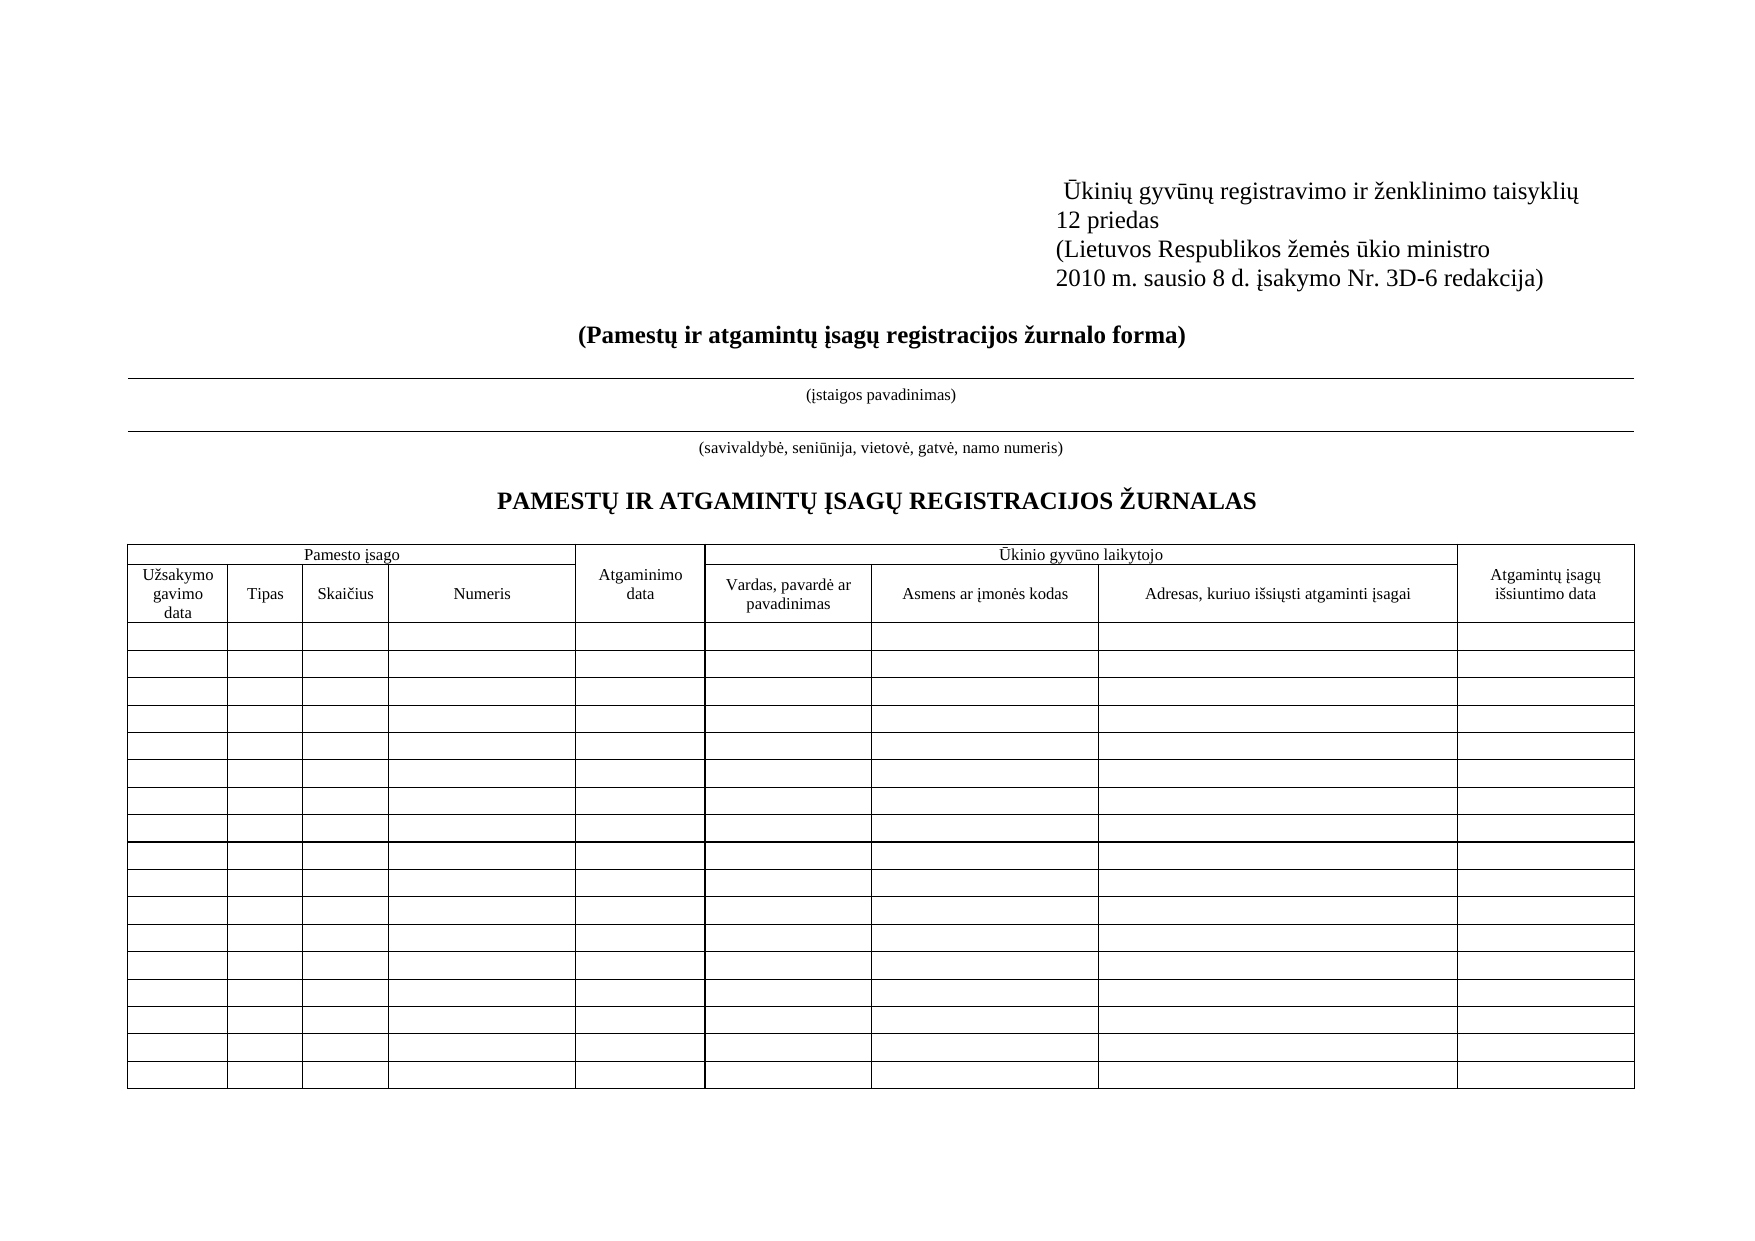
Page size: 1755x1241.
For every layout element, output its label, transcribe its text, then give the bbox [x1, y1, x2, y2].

table_cell [872, 1062, 1098, 1088]
table_cell [872, 980, 1098, 1006]
table_cell [228, 925, 302, 951]
table_cell [128, 815, 227, 841]
text PAMESTŲ IR ATGAMINTŲ ĮSAGŲ REGISTRACIJOS ŽURNALAS [118, 486, 1636, 515]
table_cell [576, 1062, 704, 1088]
table_cell [576, 925, 704, 951]
table_cell [1458, 1007, 1634, 1033]
table_cell [706, 733, 871, 759]
table_cell [128, 980, 227, 1006]
table_cell [389, 815, 575, 841]
table_cell [872, 1034, 1098, 1061]
table_cell [1458, 760, 1634, 787]
table_cell [1099, 843, 1457, 869]
table_cell [389, 788, 575, 814]
table_cell [389, 1034, 575, 1061]
table_cell [1099, 870, 1457, 896]
table_cell [228, 651, 302, 677]
table_cell Užsakymo gavimo data [128, 565, 227, 622]
table_cell [389, 925, 575, 951]
text 12 priedas [1056, 205, 1636, 234]
table_cell [389, 843, 575, 869]
table_cell [1099, 760, 1457, 787]
table_cell [576, 706, 704, 732]
table_cell Numeris [389, 565, 575, 622]
table_cell [228, 980, 302, 1006]
table_cell [1458, 651, 1634, 677]
table_cell [128, 897, 227, 924]
table_cell [389, 980, 575, 1006]
table_cell [872, 760, 1098, 787]
table_cell [228, 788, 302, 814]
table_cell [128, 843, 227, 869]
table_cell [228, 1034, 302, 1061]
table_cell [303, 651, 388, 677]
table_cell [1458, 1034, 1634, 1061]
table_cell [1099, 706, 1457, 732]
table_cell [303, 952, 388, 978]
table_cell [128, 651, 227, 677]
table_cell [1099, 1007, 1457, 1033]
table_cell [1458, 843, 1634, 869]
table_cell [389, 733, 575, 759]
table_cell [1099, 651, 1457, 677]
table_cell [1458, 952, 1634, 978]
table_cell [1099, 623, 1457, 650]
table_cell Tipas [228, 565, 302, 622]
table_cell [303, 1034, 388, 1061]
table_cell [303, 1007, 388, 1033]
table_cell [128, 678, 227, 704]
table_cell [1099, 1034, 1457, 1061]
table_cell [389, 1007, 575, 1033]
table_cell [706, 843, 871, 869]
table_cell [128, 870, 227, 896]
table_cell [576, 678, 704, 704]
table_cell [706, 788, 871, 814]
table_header Ūkinio gyvūno laikytojo [706, 545, 1457, 564]
table_cell [706, 952, 871, 978]
table_cell [706, 706, 871, 732]
table_cell [576, 760, 704, 787]
table_cell [706, 925, 871, 951]
table_cell [1458, 815, 1634, 841]
table_cell [303, 843, 388, 869]
table_cell [389, 706, 575, 732]
table_cell [1099, 897, 1457, 924]
table_cell [576, 1034, 704, 1061]
table_cell [228, 815, 302, 841]
table_header Pamesto įsago [128, 545, 575, 564]
table_cell [872, 788, 1098, 814]
table_cell [1099, 678, 1457, 704]
table_cell [872, 925, 1098, 951]
table_cell [128, 1062, 227, 1088]
table_cell [389, 760, 575, 787]
table_cell [872, 678, 1098, 704]
table_cell [128, 760, 227, 787]
table_cell [576, 980, 704, 1006]
table_cell Adresas, kuriuo išsiųsti atgaminti įsagai [1099, 565, 1457, 622]
table_cell [706, 651, 871, 677]
table_cell [303, 815, 388, 841]
table_cell [1458, 870, 1634, 896]
table_cell [128, 1007, 227, 1033]
table_cell [706, 1007, 871, 1033]
table_cell [389, 678, 575, 704]
table_cell [389, 897, 575, 924]
table_cell [1458, 897, 1634, 924]
table_cell [128, 623, 227, 650]
table_cell [228, 870, 302, 896]
table_header (įstaigos pavadinimas) [128, 379, 1634, 404]
table_cell [872, 623, 1098, 650]
table_cell [706, 980, 871, 1006]
table_header Atgaminimo data [576, 545, 704, 622]
table_cell [389, 870, 575, 896]
table_cell [1458, 788, 1634, 814]
table_cell [303, 870, 388, 896]
table_cell [706, 815, 871, 841]
table_cell [303, 760, 388, 787]
table_cell [872, 733, 1098, 759]
table_cell [128, 404, 1634, 431]
table_cell [1458, 1062, 1634, 1088]
table_cell [303, 1062, 388, 1088]
text (Pamestų ir atgamintų įsagų registracijos žurnalo forma) [128, 320, 1636, 349]
table_cell [1099, 925, 1457, 951]
table_cell [228, 897, 302, 924]
table_cell [1099, 980, 1457, 1006]
table_cell [228, 678, 302, 704]
table_cell [706, 1034, 871, 1061]
table_cell [228, 1007, 302, 1033]
table_cell [1099, 815, 1457, 841]
table_cell [303, 678, 388, 704]
table_cell [128, 788, 227, 814]
table_cell [706, 623, 871, 650]
table_cell [576, 815, 704, 841]
table_cell [1458, 925, 1634, 951]
table_cell (savivaldybė, seniūnija, vietovė, gatvė, namo numeris) [128, 432, 1634, 457]
table_cell [228, 1062, 302, 1088]
table_cell [303, 980, 388, 1006]
table_cell [706, 870, 871, 896]
table_cell [228, 623, 302, 650]
table_cell [576, 897, 704, 924]
table_cell Vardas, pavardė ar pavadinimas [706, 565, 871, 622]
table_cell [303, 897, 388, 924]
table_cell [872, 706, 1098, 732]
table_header Atgamintų įsagų išsiuntimo data [1458, 545, 1634, 622]
table_cell [303, 925, 388, 951]
table_cell [872, 815, 1098, 841]
table_cell [576, 843, 704, 869]
text Ūkinių gyvūnų registravimo ir ženklinimo taisyklių [1063, 176, 1636, 205]
table_cell Skaičius [303, 565, 388, 622]
table_cell [303, 788, 388, 814]
table_cell [576, 1007, 704, 1033]
table_cell [228, 952, 302, 978]
table_cell [872, 952, 1098, 978]
table_cell [389, 1062, 575, 1088]
table_cell [706, 678, 871, 704]
table_cell [576, 733, 704, 759]
table_cell [872, 870, 1098, 896]
table_cell [872, 1007, 1098, 1033]
table_cell [228, 760, 302, 787]
table_cell [128, 952, 227, 978]
table_cell [128, 706, 227, 732]
table_cell [706, 897, 871, 924]
table_cell [1099, 733, 1457, 759]
table_cell [872, 843, 1098, 869]
table_cell [706, 760, 871, 787]
table_cell [303, 623, 388, 650]
table_cell [128, 925, 227, 951]
text 2010 m. sausio 8 d. įsakymo Nr. 3D-6 redakcija) [1056, 263, 1636, 291]
table_cell [389, 623, 575, 650]
table_cell [706, 1062, 871, 1088]
table_cell [1099, 952, 1457, 978]
table_cell [1458, 706, 1634, 732]
table_cell [128, 1034, 227, 1061]
table_cell [576, 651, 704, 677]
table_cell [228, 706, 302, 732]
table_cell [128, 733, 227, 759]
table_cell [303, 706, 388, 732]
table_cell [1458, 980, 1634, 1006]
table_cell [228, 843, 302, 869]
table_cell [1458, 733, 1634, 759]
text (Lietuvos Respublikos žemės ūkio ministro [1056, 234, 1636, 263]
table_cell [228, 733, 302, 759]
table_cell [872, 897, 1098, 924]
table_cell [872, 651, 1098, 677]
table_cell [576, 788, 704, 814]
table_cell [389, 651, 575, 677]
table_cell [1458, 623, 1634, 650]
table_cell [303, 733, 388, 759]
table_cell [576, 870, 704, 896]
table_cell [1099, 788, 1457, 814]
table_cell Asmens ar įmonės kodas [872, 565, 1098, 622]
table_cell [389, 952, 575, 978]
table_cell [576, 623, 704, 650]
table_cell [1099, 1062, 1457, 1088]
table_cell [576, 952, 704, 978]
table_cell [1458, 678, 1634, 704]
